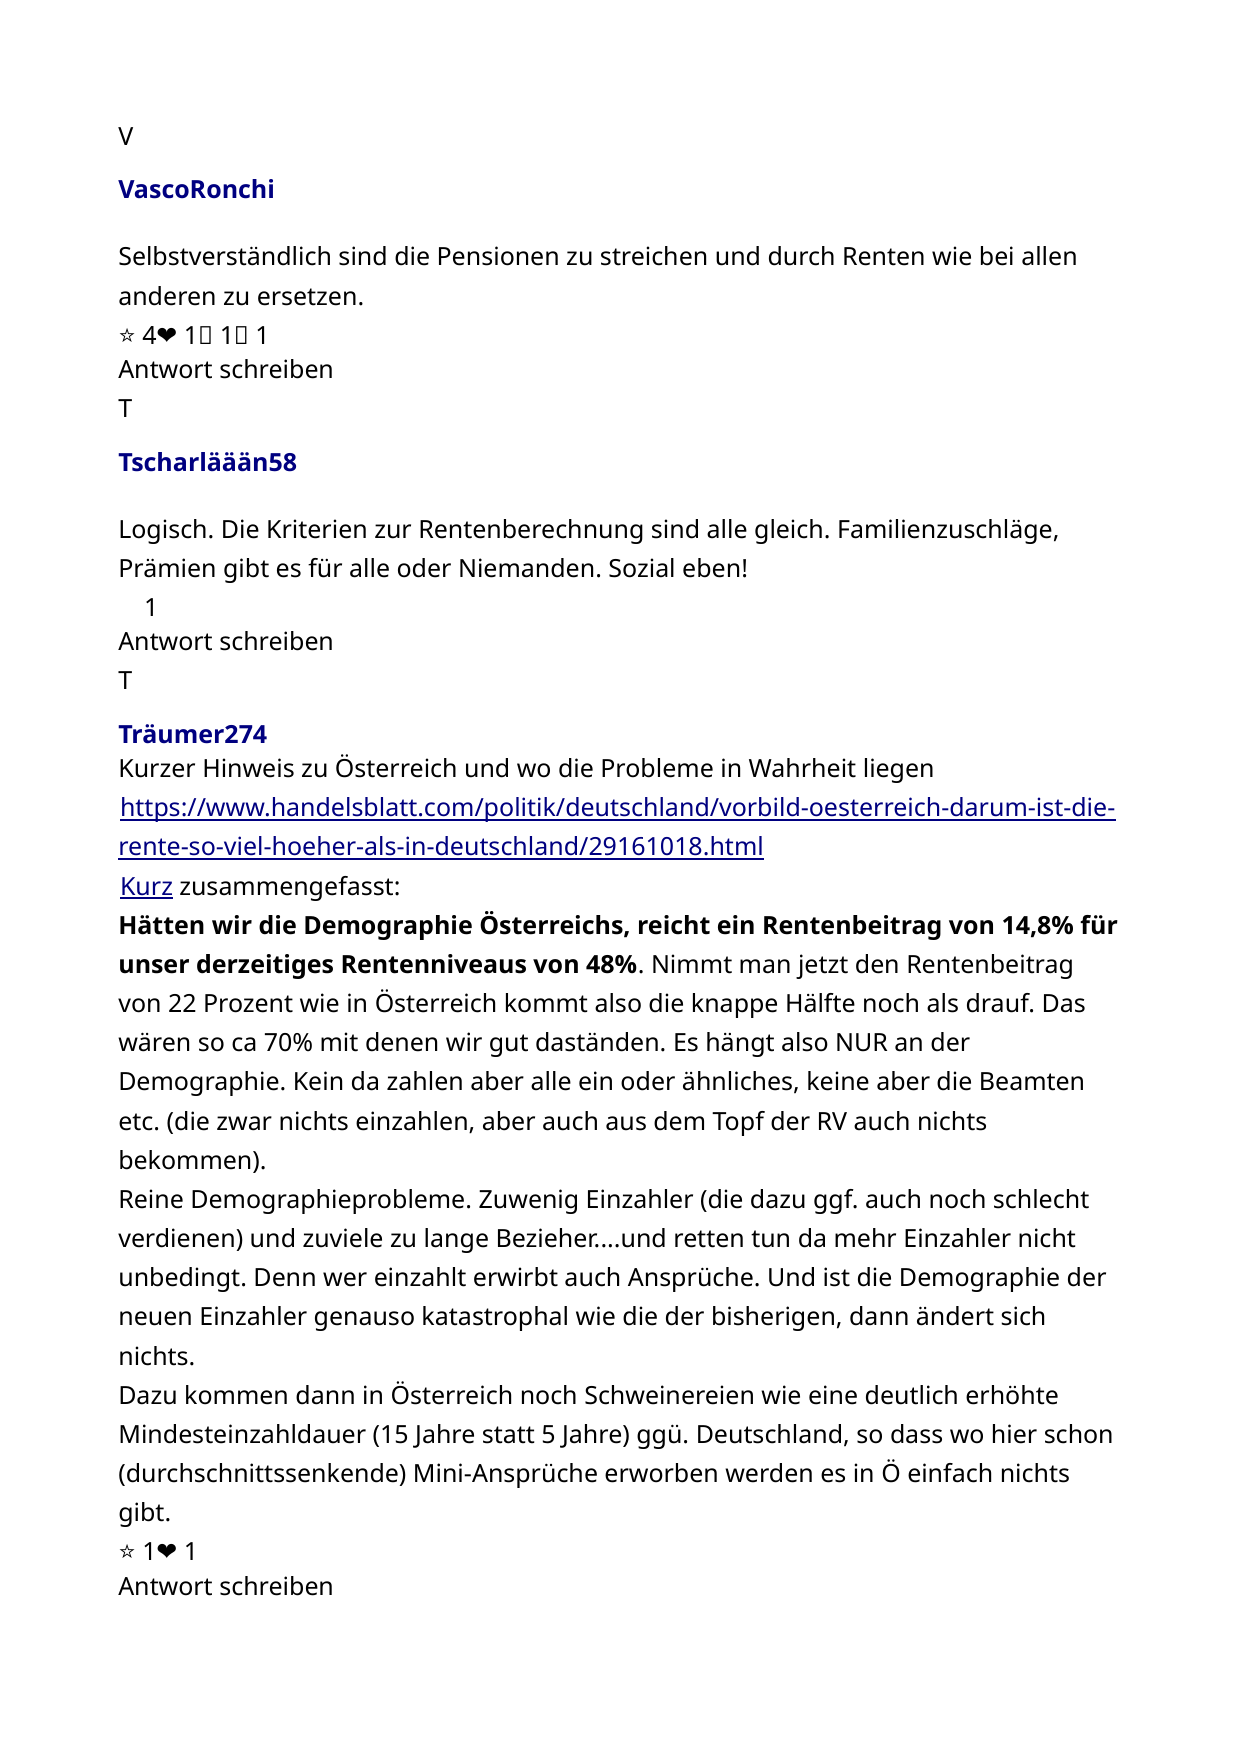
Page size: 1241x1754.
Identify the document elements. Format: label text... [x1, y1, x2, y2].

text V [118, 118, 1122, 152]
subtitle Träumer274 [118, 717, 1122, 751]
text ⭐️ 1❤️ 1 [118, 1534, 1122, 1568]
text T [118, 391, 1122, 424]
text ⭐️ 4❤️ 1🙁 1🤨 1 [118, 317, 1122, 351]
text T [118, 663, 1122, 697]
text Reine Demographieprobleme. Zuwenig Einzahler (die dazu ggf. auch noch schlecht verdienen) und zuviele zu lange Bezieher....und retten tun da mehr Einzahler nicht unbedingt. Denn wer einzahlt erwirbt auch Ansprüche. Und ist die Demographie der neuen Einzahler genauso katastrophal wie die der bisherigen, dann ändert sich nichts. [118, 1182, 1122, 1372]
text Antwort schreiben [118, 351, 1122, 385]
text Kurz zusammengefasst: [118, 868, 1122, 902]
text https://www.handelsblatt.com/politik/deutschland/vorbild-oesterreich-darum-ist-die-rente-so-viel-hoeher-als-in-deutschland/29161018.html [118, 790, 1122, 863]
text Antwort schreiben [118, 1568, 1122, 1602]
text Hätten wir die Demographie Österreichs, reicht ein Rentenbeitrag von 14,8% für unser derzeitiges Rentenniveaus von 48%. Nimmt man jetzt den Rentenbeitrag von 22 Prozent wie in Österreich kommt also die knappe Hälfte noch als drauf. Das wären so ca 70% mit denen wir gut daständen. Es hängt also NUR an der Demographie. Kein da zahlen aber alle ein oder ähnliches, keine aber die Beamten etc. (die zwar nichts einzahlen, aber auch aus dem Topf der RV auch nichts bekommen). [118, 907, 1122, 1176]
text Logisch. Die Kriterien zur Rentenberechnung sind alle gleich. Familienzuschläge, Prämien gibt es für alle oder Niemanden. Sozial eben! [118, 511, 1122, 584]
text Kurzer Hinweis zu Österreich und wo die Probleme in Wahrheit liegen [118, 751, 1122, 785]
text Antwort schreiben [118, 624, 1122, 658]
subtitle VascoRonchi [118, 172, 1122, 206]
subtitle Tscharläään58 [118, 444, 1122, 478]
text 🤨 1 [118, 590, 1122, 624]
text Selbstverständlich sind die Pensionen zu streichen und durch Renten wie bei allen anderen zu ersetzen. [118, 239, 1122, 312]
text Dazu kommen dann in Österreich noch Schweinereien wie eine deutlich erhöhte Mindesteinzahldauer (15 Jahre statt 5 Jahre) ggü. Deutschland, so dass wo hier schon (durchschnittssenkende) Mini-Ansprüche erworben werden es in Ö einfach nichts gibt. [118, 1377, 1122, 1529]
